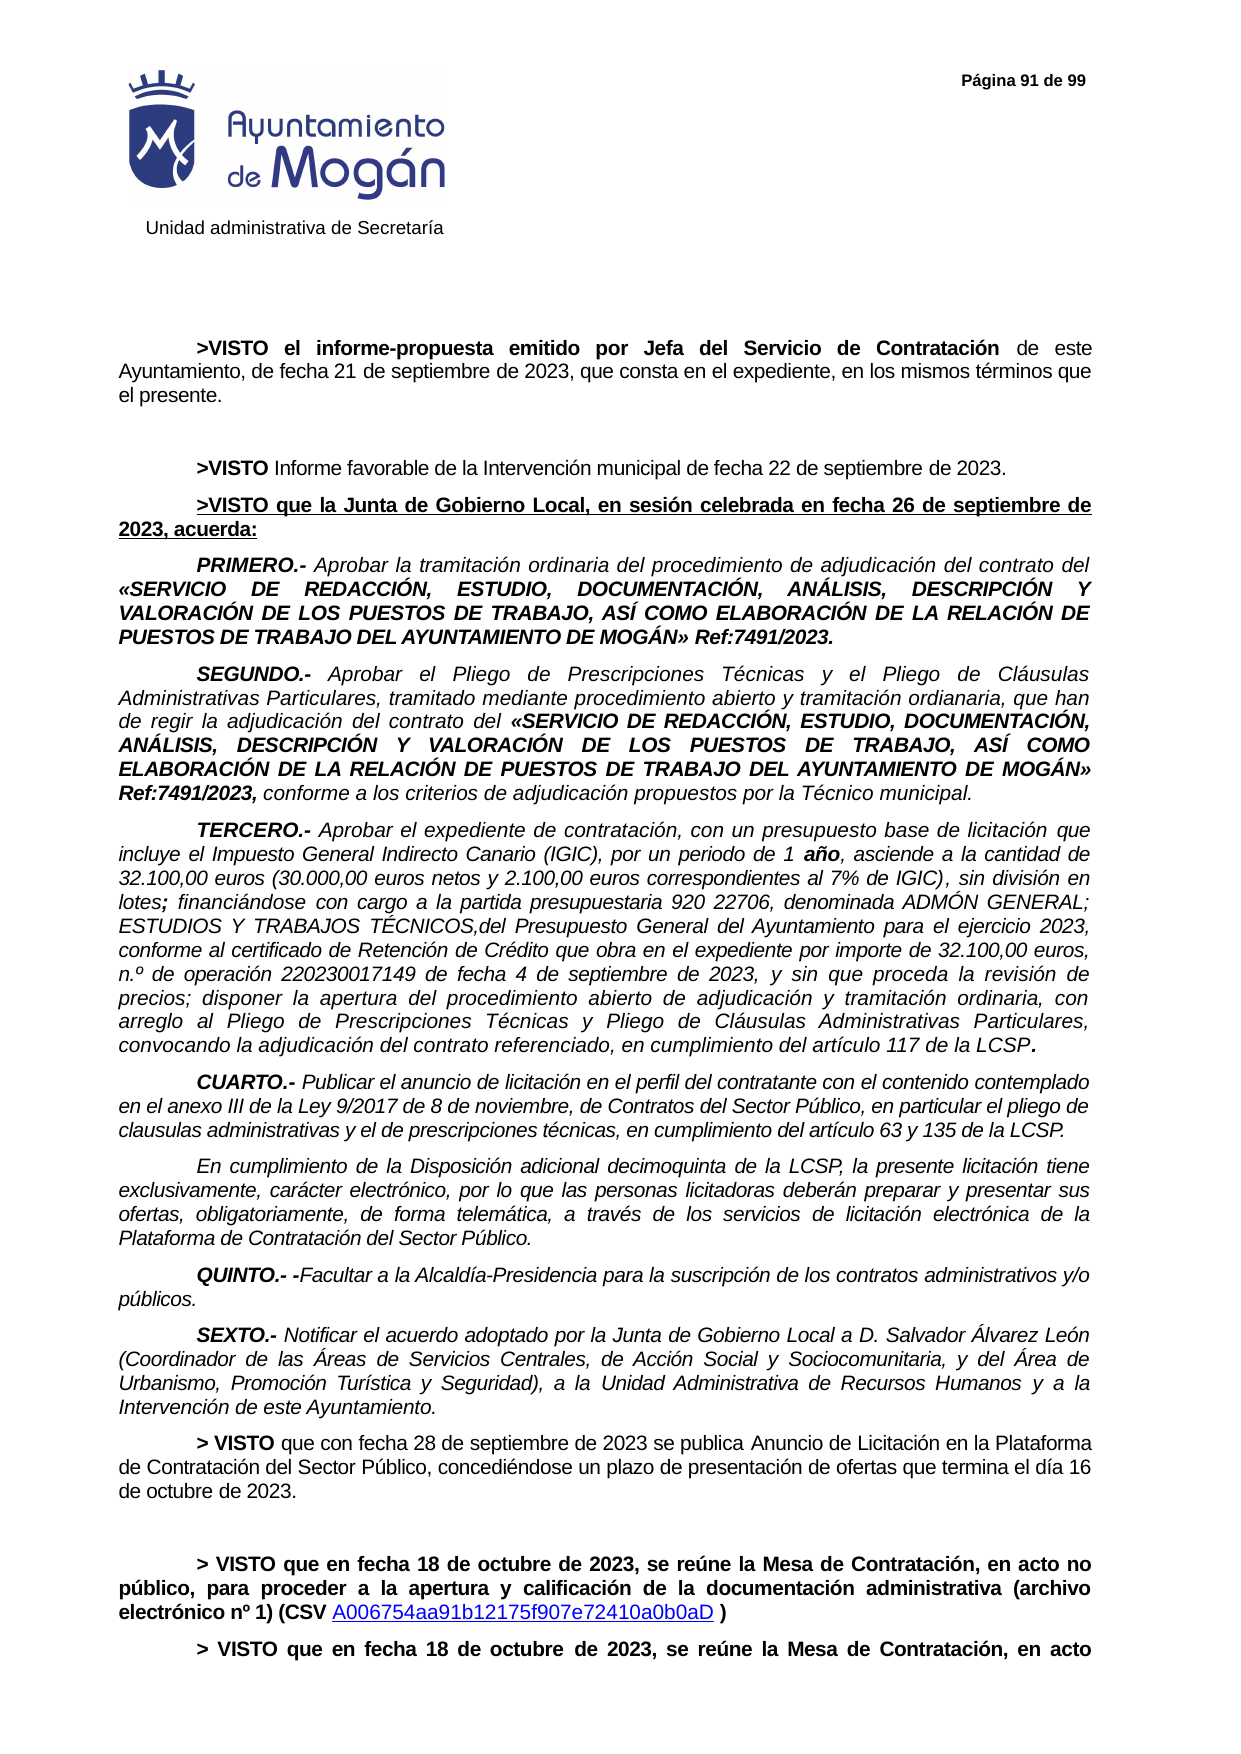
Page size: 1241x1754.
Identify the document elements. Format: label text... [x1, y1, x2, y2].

picture [128, 70, 445, 206]
text SEGUNDO.- Aprobar el Pliego de Prescripciones Técnicas y el Pliego de Cláusulas Administrativas Particulares, tramitado mediante procedimiento abierto y tramitación ordianaria, que han de regir la adjudicación del contrato del «SERVICIO DE REDACCIÓN, ESTUDIO, DOCUMENTACIÓN, ANÁLISIS, DESCRIPCIÓN Y VALORACIÓN DE LOS PUESTOS DE TRABAJO, ASÍ COMO ELABORACIÓN DE LA RELACIÓN DE PUESTOS DE TRABAJO DEL AYUNTAMIENTO DE MOGÁN» Ref:7491/2023, conforme a los criterios de adjudicación propuestos por la Técnico municipal. [118, 661, 1092, 805]
text >VISTO el informe-propuesta emitido por Jefa del Servicio de Contratación de este Ayuntamiento, de fecha 21 de septiembre de 2023, que consta en el expediente, en los mismos términos que el presente. [118, 335, 1092, 407]
text TERCERO.- Aprobar el expediente de contratación, con un presupuesto base de licitación que incluye el Impuesto General Indirecto Canario (IGIC), por un periodo de 1 año, asciende a la cantidad de 32.100,00 euros (30.000,00 euros netos y 2.100,00 euros correspondientes al 7% de IGIC), sin división en lotes; financiándose con cargo a la partida presupuestaria 920 22706, denominada ADMÓN GENERAL; ESTUDIOS Y TRABAJOS TÉCNICOS,del Presupuesto General del Ayuntamiento para el ejercicio 2023, conforme al certificado de Retención de Crédito que obra en el expediente por importe de 32.100,00 euros, n.º de operación 220230017149 de fecha 4 de septiembre de 2023, y sin que proceda la revisión de precios; disponer la apertura del procedimiento abierto de adjudicación y tramitación ordinaria, con arreglo al Pliego de Prescripciones Técnicas y Pliego de Cláusulas Administrativas Particulares, convocando la adjudicación del contrato referenciado, en cumplimiento del artículo 117 de la LCSP. [118, 818, 1092, 1057]
text SEXTO.- Notificar el acuerdo adoptado por la Junta de Gobierno Local a D. Salvador Álvarez León (Coordinador de las Áreas de Servicios Centrales, de Acción Social y Sociocomunitaria, y del Área de Urbanismo, Promoción Turística y Seguridad), a la Unidad Administrativa de Recursos Humanos y a la Intervención de este Ayuntamiento. [118, 1323, 1092, 1419]
text En cumplimiento de la Disposición adicional decimoquinta de la LCSP, la presente licitación tiene exclusivamente, carácter electrónico, por lo que las personas licitadoras deberán preparar y presentar sus ofertas, obligatoriamente, de forma telemática, a través de los servicios de licitación electrónica de la Plataforma de Contratación del Sector Público. [118, 1154, 1092, 1250]
text CUARTO.- Publicar el anuncio de licitación en el perfil del contratante con el contenido contemplado en el anexo III de la Ley 9/2017 de 8 de noviembre, de Contratos del Sector Público, en particular el pliego de clausulas administrativas y el de prescripciones técnicas, en cumplimiento del artículo 63 y 135 de la LCSP. [118, 1070, 1092, 1142]
text >VISTO que la Junta de Gobierno Local, en sesión celebrada en fecha 26 de septiembre de 2023, acuerda: [118, 493, 1092, 541]
text QUINTO.- -Facultar a la Alcaldía-Presidencia para la suscripción de los contratos administrativos y/o públicos. [118, 1262, 1092, 1310]
text >VISTO Informe favorable de la Intervención municipal de fecha 22 de septiembre de 2023. [118, 456, 1092, 480]
text > VISTO que en fecha 18 de octubre de 2023, se reúne la Mesa de Contratación, en acto [118, 1636, 1092, 1660]
text > VISTO que con fecha 28 de septiembre de 2023 se publica Anuncio de Licitación en la Plataforma de Contratación del Sector Público, concediéndose un plazo de presentación de ofertas que termina el día 16 de octubre de 2023. [118, 1431, 1092, 1503]
text > VISTO que en fecha 18 de octubre de 2023, se reúne la Mesa de Contratación, en acto no público, para proceder a la apertura y calificación de la documentación administrativa (archivo electrónico nº 1) (CSV A006754aa91b12175f907e72410a0b0aD ) [118, 1552, 1092, 1624]
text PRIMERO.- Aprobar la tramitación ordinaria del procedimiento de adjudicación del contrato del «SERVICIO DE REDACCIÓN, ESTUDIO, DOCUMENTACIÓN, ANÁLISIS, DESCRIPCIÓN Y VALORACIÓN DE LOS PUESTOS DE TRABAJO, ASÍ COMO ELABORACIÓN DE LA RELACIÓN DE PUESTOS DE TRABAJO DEL AYUNTAMIENTO DE MOGÁN» Ref:7491/2023. [118, 553, 1092, 649]
